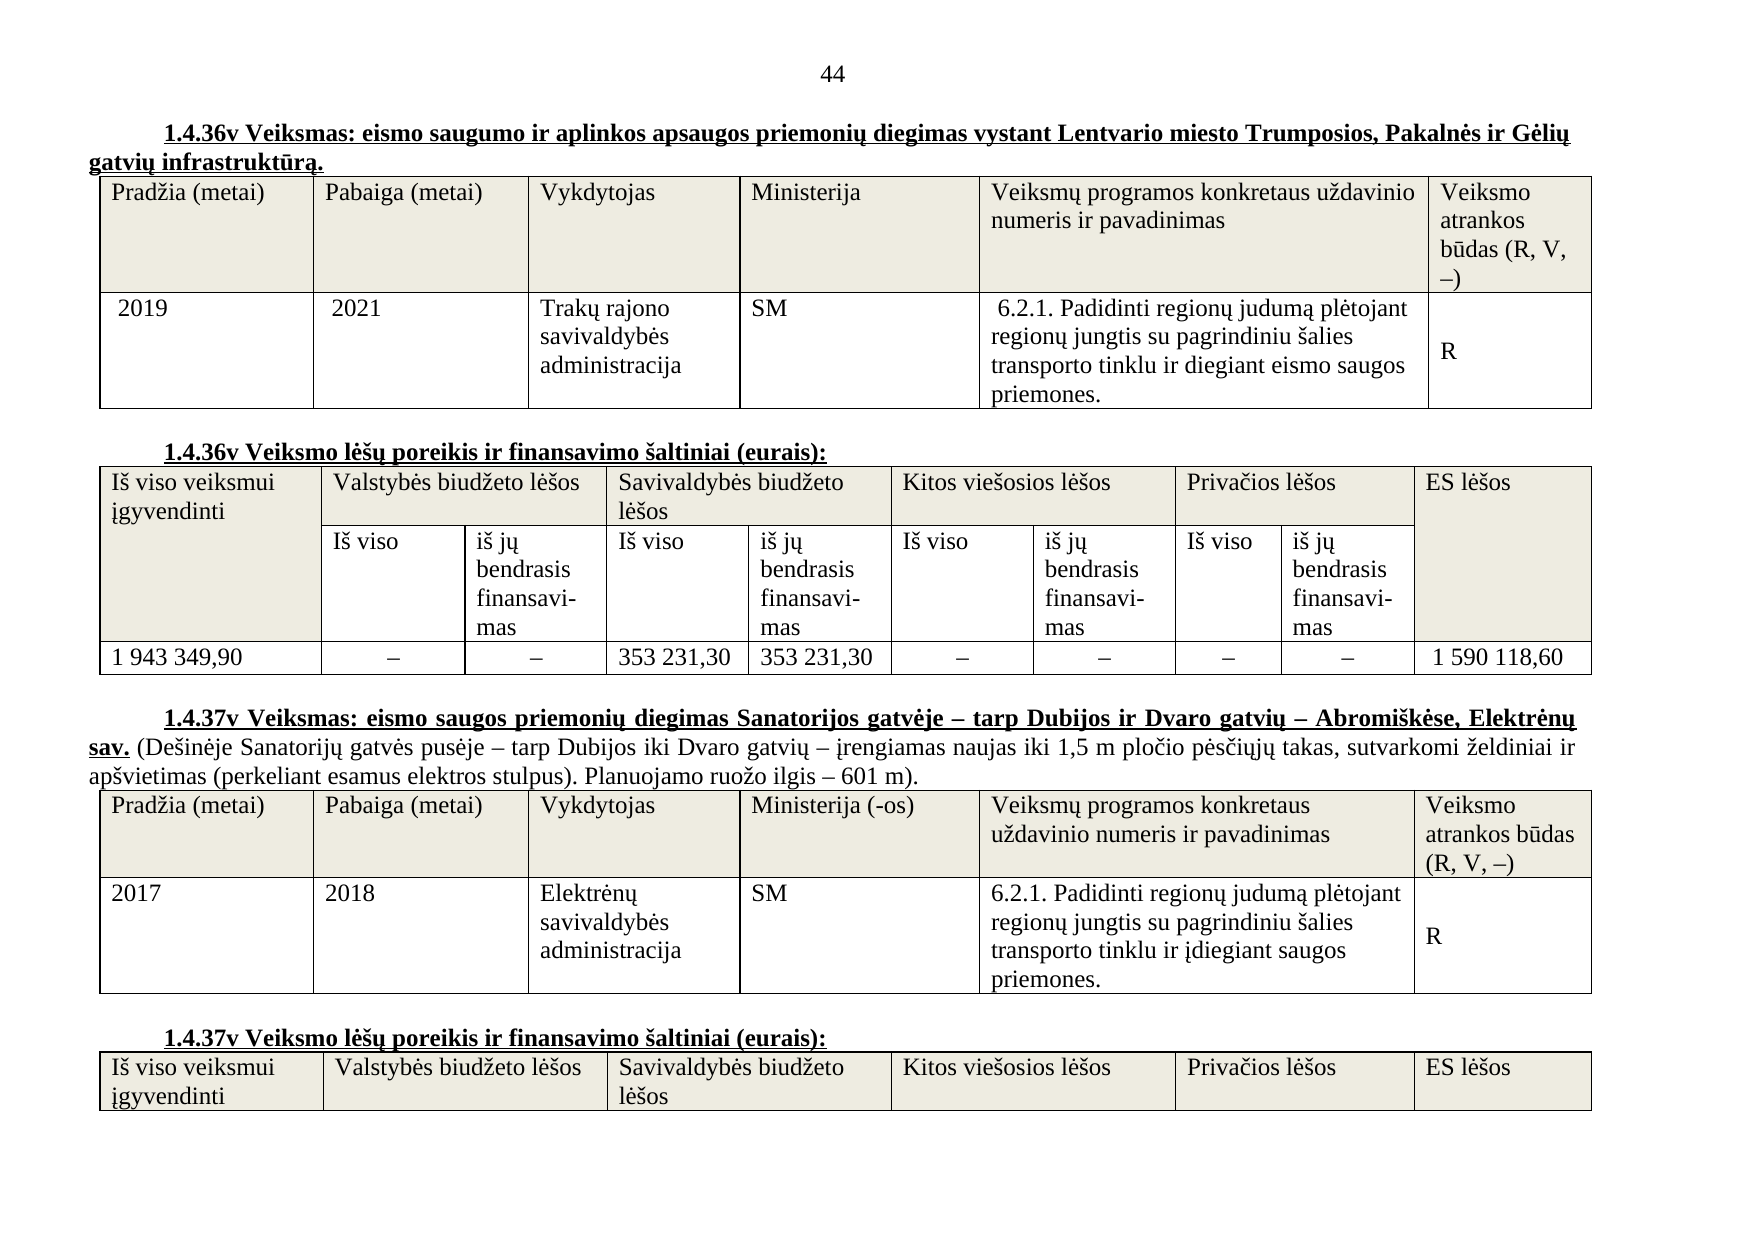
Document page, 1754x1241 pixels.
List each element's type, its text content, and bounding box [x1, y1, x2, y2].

text 1.4.37v Veiksmo lėšų poreikis ir finansavimo šaltiniai (eurais): [89, 1023, 1577, 1051]
table_header Kitos viešosios lėšos [892, 467, 1175, 525]
table_cell iš jų bendrasis finansavi- mas [749, 526, 891, 641]
table_cell Iš viso [607, 526, 748, 641]
table_header Veiksmų programos konkretaus uždavinio numeris ir pavadinimas [980, 177, 1428, 292]
table_cell – [322, 642, 464, 673]
table_cell 2019 [101, 293, 313, 408]
table_header Veiksmų programos konkretaus uždavinio numeris ir pavadinimas [980, 791, 1414, 877]
table_header Veiksmo atrankos būdas (R, V, –) [1429, 177, 1591, 292]
table_cell iš jų bendrasis finansavi- mas [466, 526, 606, 641]
table_header Iš viso veiksmui įgyvendinti [101, 1053, 323, 1110]
table_header Ministerija [741, 177, 979, 292]
table_cell 2021 [314, 293, 528, 408]
table_header Pabaiga (metai) [314, 791, 528, 877]
table_cell Trakų rajono savivaldybės administracija [529, 293, 739, 408]
table_cell Iš viso [322, 526, 464, 641]
table_header Ministerija (-os) [741, 791, 979, 877]
table_cell – [892, 642, 1033, 673]
table_cell SM [741, 878, 979, 993]
table_header Privačios lėšos [1176, 467, 1414, 525]
table_header Pabaiga (metai) [314, 177, 528, 292]
table_cell Iš viso [892, 526, 1033, 641]
table_header Iš viso veiksmui įgyvendinti [101, 467, 321, 641]
table_cell – [1282, 642, 1414, 673]
table_header Savivaldybės biudžeto lėšos [607, 467, 891, 525]
table_cell 6.2.1. Padidinti regionų judumą plėtojant regionų jungtis su pagrindiniu šalies transporto tinklu ir įdiegiant saugos priemones. [980, 878, 1414, 993]
table_header Pradžia (metai) [101, 791, 313, 877]
table_cell iš jų bendrasis finansavi- mas [1282, 526, 1414, 641]
table_header Valstybės biudžeto lėšos [322, 467, 606, 525]
table_header Veiksmo atrankos būdas (R, V, –) [1415, 791, 1591, 877]
text 1.4.37v Veiksmas: eismo saugos priemonių diegimas Sanatorijos gatvėje – tarp Dubijos ir Dvaro gatvių – Abromiškėse, Elektrėnų sav. (Dešinėje Sanatorijų gatvės pusėje – tarp Dubijos iki Dvaro gatvių – įrengiamas naujas iki 1,5 m pločio pėsčiųjų takas, sutvarkomi želdiniai ir apšvietimas (perkeliant esamus elektros stulpus). Planuojamo ruožo ilgis – 601 m). [89, 703, 1577, 789]
table_header ES lėšos [1415, 1053, 1591, 1110]
table_cell 6.2.1. Padidinti regionų judumą plėtojant regionų jungtis su pagrindiniu šalies transporto tinklu ir diegiant eismo saugos priemones. [980, 293, 1428, 408]
text 1.4.36v Veiksmo lėšų poreikis ir finansavimo šaltiniai (eurais): [89, 437, 1577, 466]
table_cell SM [741, 293, 979, 408]
table_header Valstybės biudžeto lėšos [324, 1053, 607, 1110]
table_cell 1 943 349,90 [101, 642, 321, 673]
table_header Kitos viešosios lėšos [892, 1053, 1175, 1110]
table_header Privačios lėšos [1176, 1053, 1414, 1110]
table_cell iš jų bendrasis finansavi- mas [1034, 526, 1175, 641]
table_cell 1 590 118,60 [1415, 642, 1591, 673]
table_cell 2018 [314, 878, 528, 993]
table_cell – [466, 642, 606, 673]
table_header Vykdytojas [529, 791, 739, 877]
table_cell 353 231,30 [607, 642, 748, 673]
table_cell R [1415, 878, 1591, 993]
table_header Pradžia (metai) [101, 177, 313, 292]
table_cell R [1429, 293, 1591, 408]
table_header Savivaldybės biudžeto lėšos [608, 1053, 891, 1110]
table_cell Iš viso [1176, 526, 1281, 641]
table_header ES lėšos [1415, 467, 1591, 641]
table_cell 2017 [101, 878, 313, 993]
text 1.4.36v Veiksmas: eismo saugumo ir aplinkos apsaugos priemonių diegimas vystant Lentvario miesto Trumposios, Pakalnės ir Gėlių gatvių infrastruktūrą. [89, 118, 1577, 176]
table_cell – [1034, 642, 1175, 673]
table_cell – [1176, 642, 1281, 673]
table_cell Elektrėnų savivaldybės administracija [529, 878, 739, 993]
table_cell 353 231,30 [749, 642, 891, 673]
table_header Vykdytojas [529, 177, 739, 292]
